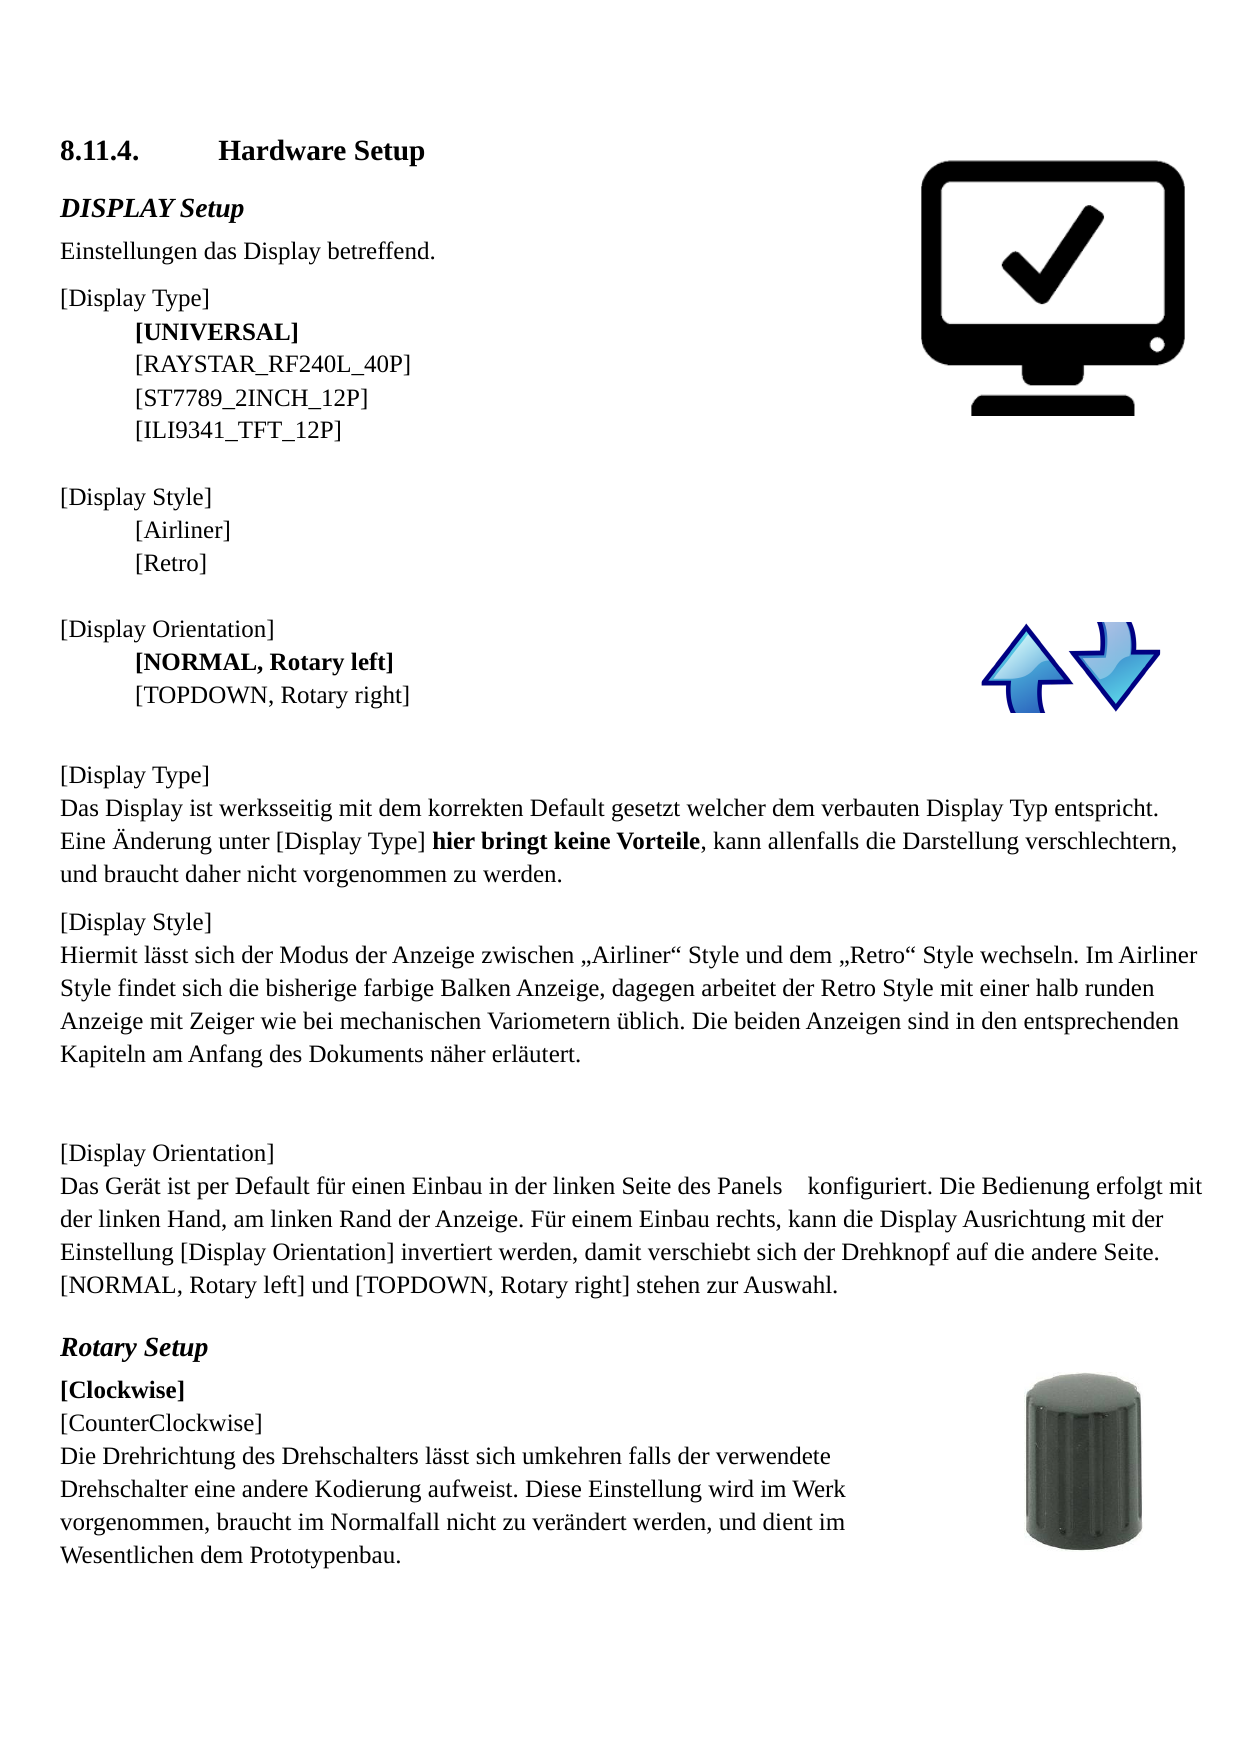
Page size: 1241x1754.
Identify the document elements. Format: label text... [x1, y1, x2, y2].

picture [921, 152, 1185, 416]
text Das Gerät ist per Default für einen Einbau in der linken Seite des Panels konfiguriert. Die Bedienung erfolgt mit der linken Hand, am linken Rand der Anzeige. Für einem Einbau rechts, kann die Display Ausrichtung mit der Einstellung [Display Orientation] invertiert werden, damit verschiebt sich der Drehknopf auf die andere Seite. [NORMAL, Rotary left] und [TOPDOWN, Rotary right] stehen zur Auswahl. [60, 1171, 1207, 1299]
text [1185, 383, 1207, 411]
text [1144, 1375, 1207, 1403]
text [UNIVERSAL] [60, 317, 921, 345]
text [Retro] [60, 548, 1207, 576]
text Einstellungen das Display betreffend. [60, 236, 921, 265]
text [Display Type] [60, 283, 921, 312]
subtitle [1185, 192, 1207, 223]
text [1161, 680, 1207, 708]
text [NORMAL, Rotary left] [60, 647, 981, 676]
text [ILI9341_TFT_12P] [60, 416, 1207, 444]
text [Display Type] [60, 760, 1207, 789]
text Das Display ist werksseitig mit dem korrekten Default gesetzt welcher dem verbauten Display Typ entspricht. Eine Änderung unter [Display Type] hier bringt keine Vorteile, kann allenfalls die Darstellung verschlechtern, und braucht daher nicht vorgenommen zu werden. [60, 793, 1207, 888]
text [1185, 283, 1207, 312]
text [Display Orientation] [60, 1138, 1207, 1167]
text [1185, 317, 1207, 345]
text [ST7789_2INCH_12P] [60, 383, 921, 411]
picture [1024, 1372, 1144, 1552]
text [CounterClockwise] [60, 1408, 1024, 1437]
text [1161, 647, 1207, 676]
subtitle Hardware Setup [60, 133, 1207, 167]
text [RAYSTAR_RF240L_40P] [60, 349, 921, 378]
text [Display Style] [60, 907, 1207, 936]
picture [981, 622, 1161, 713]
text [Clockwise] [60, 1375, 1024, 1403]
text Hiermit lässt sich der Modus der Anzeige zwischen „Airliner“ Style und dem „Retro“ Style wechseln. Im Airliner Style findet sich die bisherige farbige Balken Anzeige, dagegen arbeitet der Retro Style mit einer halb runden Anzeige mit Zeiger wie bei mechanischen Variometern üblich. Die beiden Anzeigen sind in den entsprechenden Kapiteln am Anfang des Dokuments näher erläutert. [60, 940, 1207, 1068]
subtitle DISPLAY Setup [60, 192, 921, 223]
text [1144, 1408, 1207, 1437]
text [1185, 349, 1207, 378]
text [TOPDOWN, Rotary right] [60, 680, 981, 708]
text [Display Style] [60, 482, 1207, 510]
text [Airliner] [60, 515, 1207, 543]
text Die Drehrichtung des Drehschalters lässt sich umkehren falls der verwendete Drehschalter eine andere Kodierung aufweist. Diese Einstellung wird im Werk vorgenommen, braucht im Normalfall nicht zu verändert werden, und dient im Wesentlichen dem Prototypenbau. [60, 1441, 1207, 1569]
text [Display Orientation] [60, 614, 1207, 642]
subtitle Rotary Setup [60, 1330, 1207, 1362]
